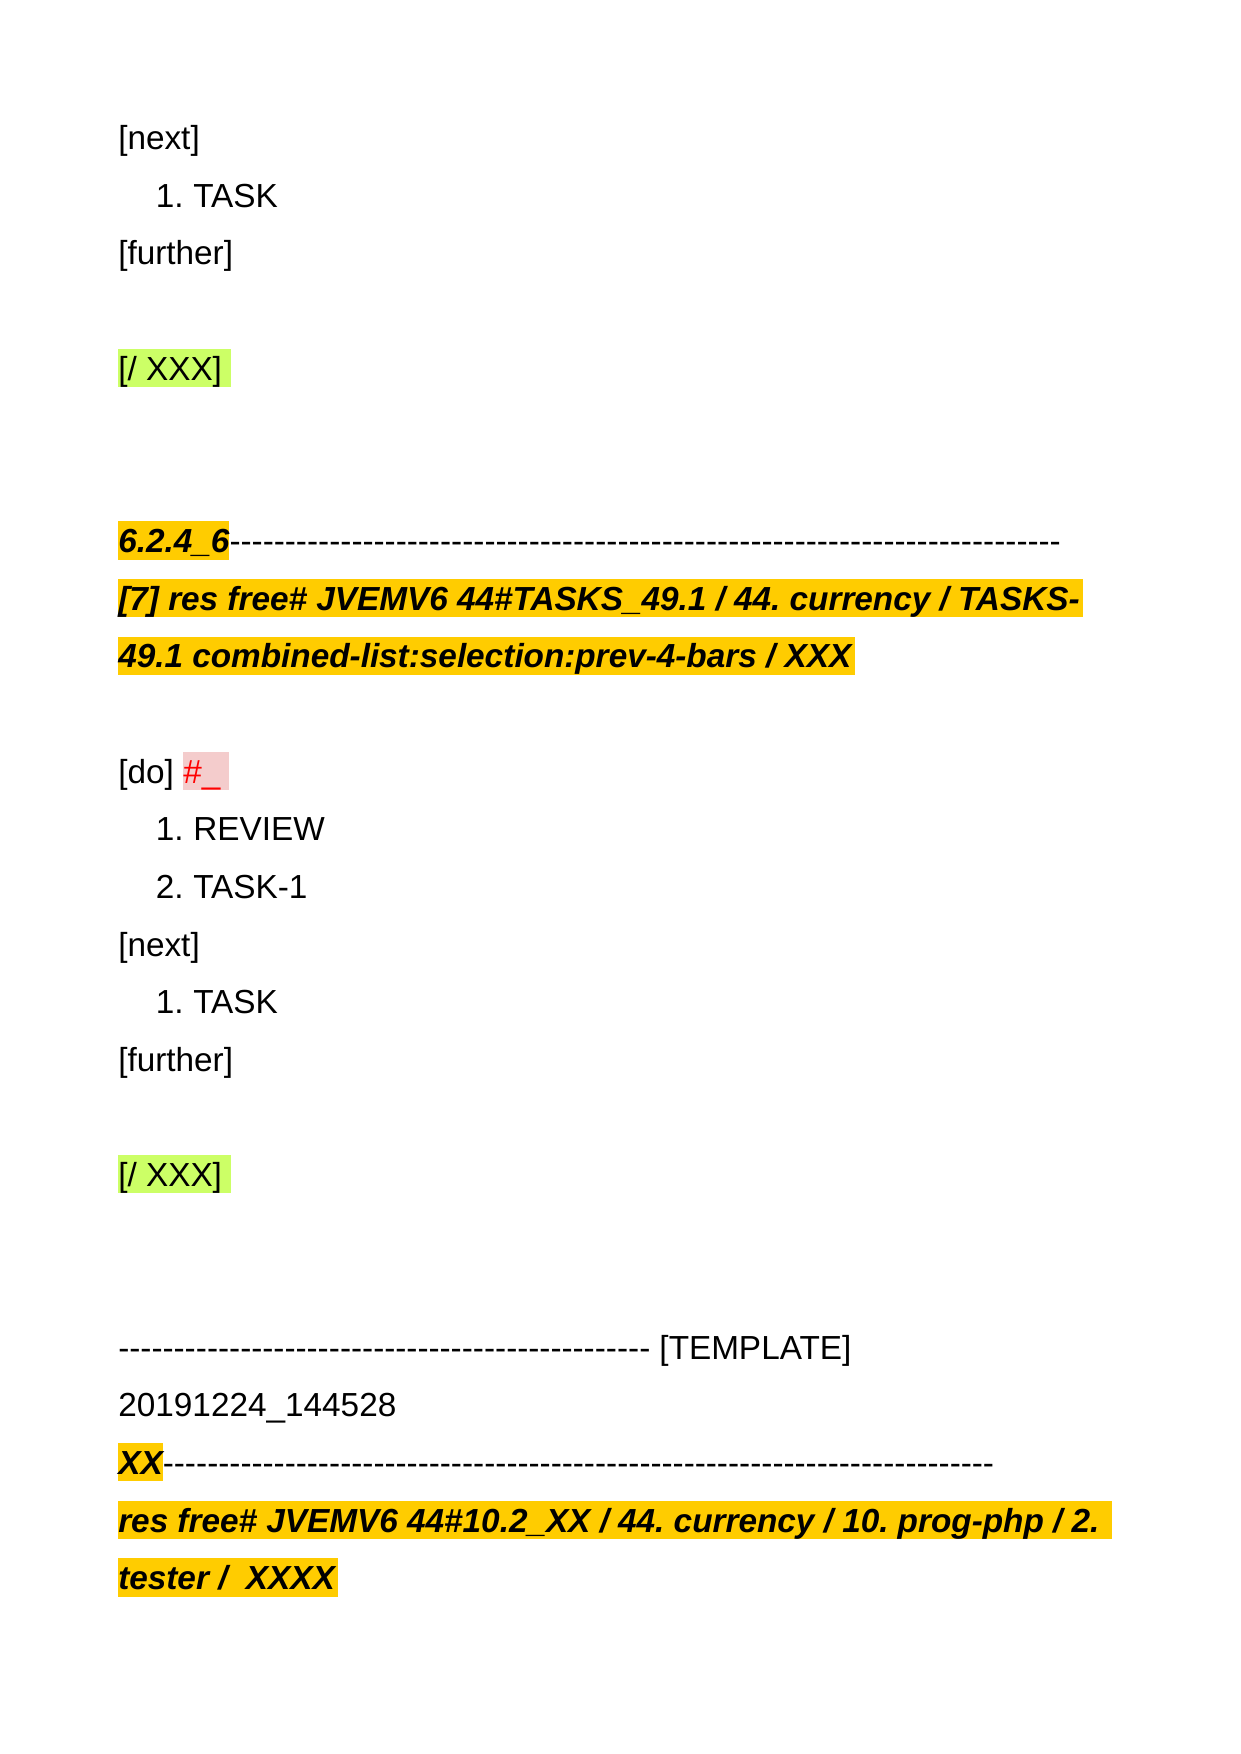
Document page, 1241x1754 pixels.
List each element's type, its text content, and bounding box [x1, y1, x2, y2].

text [/ XXX] [118, 1097, 1122, 1193]
list REVIEW [156, 809, 1122, 848]
text [7] res free# JVEMV6 44#TASKS_49.1 / 44. currency / TASKS-49.1 combined-list:selection:prev-4-bars / XXX [118, 579, 1122, 675]
text [next] [118, 924, 1122, 963]
text XX--------------------------------------------------------------------------- [118, 1443, 1122, 1481]
text 6.2.4_6--------------------------------------------------------------------------- [118, 521, 1122, 560]
list TASK [156, 176, 1122, 214]
text [do] #_ [118, 752, 1122, 790]
text [/ XXX] [118, 291, 1122, 387]
text ------------------------------------------------ [TEMPLATE] 20191224_144528 [118, 1328, 1122, 1424]
text [further] [118, 233, 1122, 272]
text res free# JVEMV6 44#10.2_XX / 44. currency / 10. prog-php / 2. tester / XXXX [118, 1501, 1122, 1597]
text [further] [118, 1040, 1122, 1078]
text [next] [118, 118, 1122, 157]
list TASK-1 [156, 867, 1122, 905]
list TASK [156, 982, 1122, 1021]
